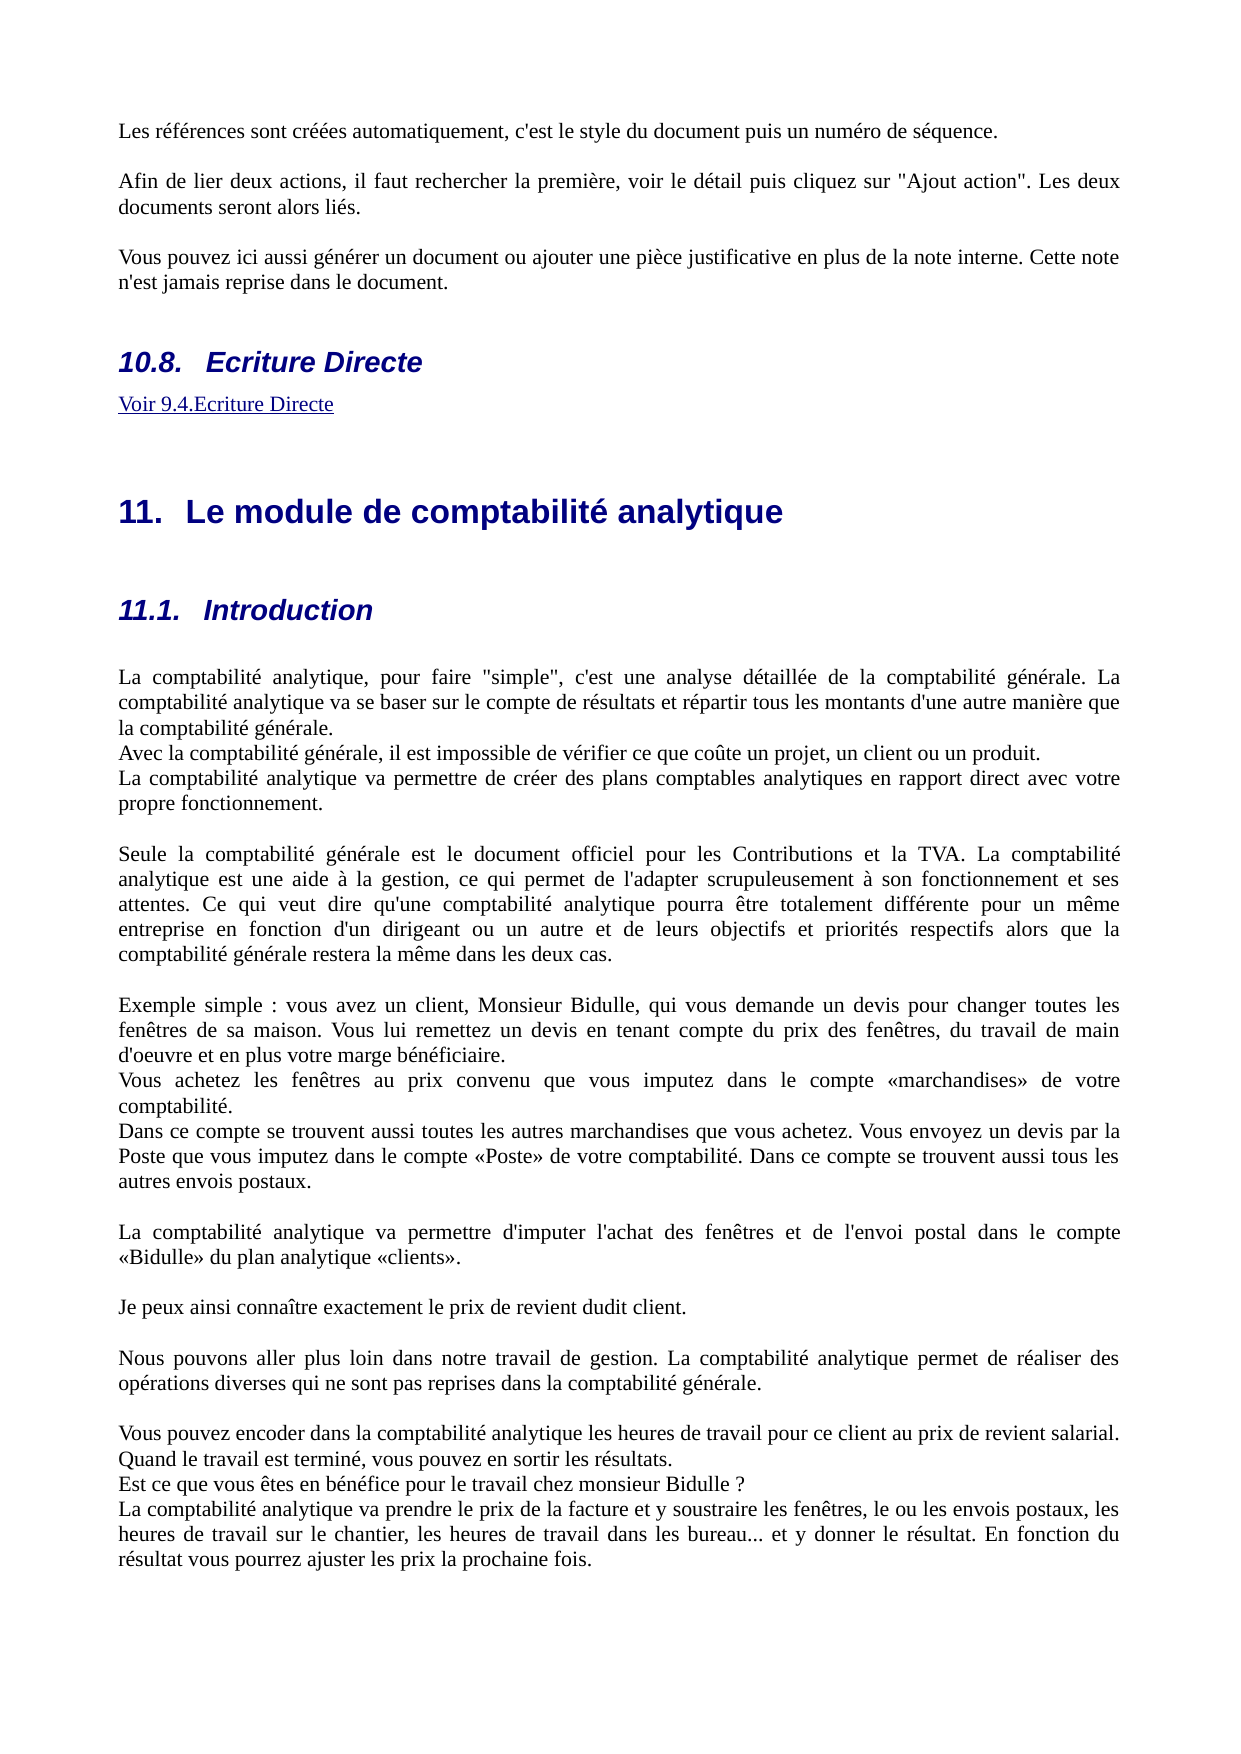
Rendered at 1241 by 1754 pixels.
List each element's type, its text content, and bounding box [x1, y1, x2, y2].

text Seule la comptabilité générale est le document officiel pour les Contributions et la TVA. La comptabilité analytique est une aide à la gestion, ce qui permet de l'adapter scrupuleusement à son fonctionnement et ses attentes. Ce qui veut dire qu'une comptabilité analytique pourra être totalement différente pour un même entreprise en fonction d'un dirigeant ou un autre et de leurs objectifs et priorités respectifs alors que la comptabilité générale restera la même dans les deux cas. [118, 841, 1122, 967]
subtitle Le module de comptabilité analytique [118, 491, 1122, 530]
text Vous pouvez encoder dans la comptabilité analytique les heures de travail pour ce client au prix de revient salarial. Quand le travail est terminé, vous pouvez en sortir les résultats. [118, 1420, 1122, 1471]
text La comptabilité analytique, pour faire "simple", c'est une analyse détaillée de la comptabilité générale. La comptabilité analytique va se baser sur le compte de résultats et répartir tous les montants d'une autre manière que la comptabilité générale. [118, 664, 1122, 740]
text La comptabilité analytique va prendre le prix de la facture et y soustraire les fenêtres, le ou les envois postaux, les heures de travail sur le chantier, les heures de travail dans les bureau... et y donner le résultat. En fonction du résultat vous pourrez ajuster les prix la prochaine fois. [118, 1496, 1122, 1572]
text La comptabilité analytique va permettre de créer des plans comptables analytiques en rapport direct avec votre propre fonctionnement. [118, 765, 1122, 815]
text Voir 9.4.Ecriture Directe [118, 391, 1122, 416]
text Est ce que vous êtes en bénéfice pour le travail chez monsieur Bidulle ? [118, 1471, 1122, 1496]
subtitle Ecriture Directe [118, 345, 1122, 378]
text La comptabilité analytique va permettre d'imputer l'achat des fenêtres et de l'envoi postal dans le compte «Bidulle» du plan analytique «clients». [118, 1219, 1122, 1269]
text Avec la comptabilité générale, il est impossible de vérifier ce que coûte un projet, un client ou un produit. [118, 740, 1122, 765]
text Les références sont créées automatiquement, c'est le style du document puis un numéro de séquence. [118, 118, 1122, 143]
text Je peux ainsi connaître exactement le prix de revient dudit client. [118, 1294, 1122, 1319]
text Vous pouvez ici aussi générer un document ou ajouter une pièce justificative en plus de la note interne. Cette note n'est jamais reprise dans le document. [118, 244, 1122, 294]
text Exemple simple : vous avez un client, Monsieur Bidulle, qui vous demande un devis pour changer toutes les fenêtres de sa maison. Vous lui remettez un devis en tenant compte du prix des fenêtres, du travail de main d'oeuvre et en plus votre marge bénéficiaire. [118, 992, 1122, 1067]
text Dans ce compte se trouvent aussi toutes les autres marchandises que vous achetez. Vous envoyez un devis par la Poste que vous imputez dans le compte «Poste» de votre comptabilité. Dans ce compte se trouvent aussi tous les autres envois postaux. [118, 1118, 1122, 1193]
text Nous pouvons aller plus loin dans notre travail de gestion. La comptabilité analytique permet de réaliser des opérations diverses qui ne sont pas reprises dans la comptabilité générale. [118, 1345, 1122, 1395]
subtitle Introduction [118, 593, 1122, 626]
text Vous achetez les fenêtres au prix convenu que vous imputez dans le compte «marchandises» de votre comptabilité. [118, 1067, 1122, 1118]
text Afin de lier deux actions, il faut rechercher la première, voir le détail puis cliquez sur "Ajout action". Les deux documents seront alors liés. [118, 168, 1122, 219]
